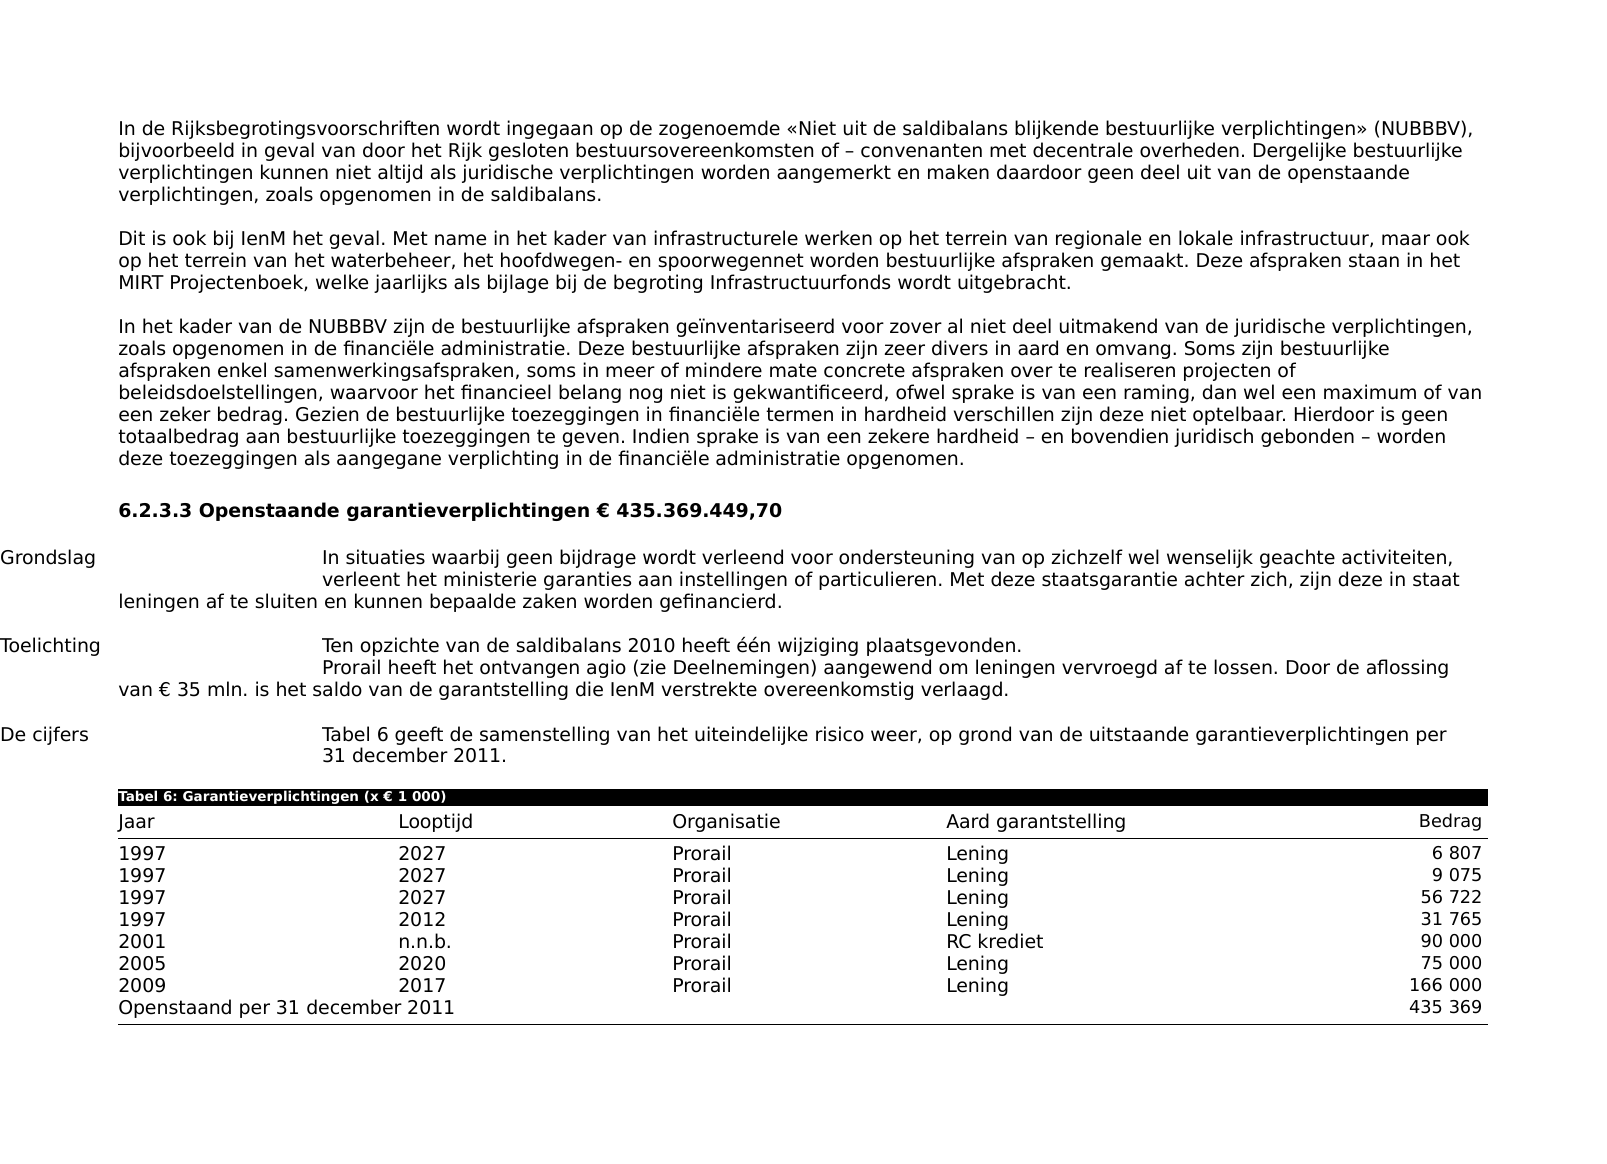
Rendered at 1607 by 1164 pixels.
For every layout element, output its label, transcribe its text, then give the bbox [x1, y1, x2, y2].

table_cell 31 765 [1214, 909, 1488, 931]
table_cell Prorail [666, 909, 940, 931]
table_cell 2027 [392, 887, 666, 909]
table_cell Lening [940, 975, 1214, 997]
table_cell 6 807 [1214, 839, 1488, 865]
text De cijfers [0, 723, 322, 745]
table_cell 75 000 [1214, 953, 1488, 975]
subtitle 6.2.3.3 Openstaande garantieverplichtingen € 435.369.449,70 [118, 500, 1488, 522]
table_cell 166 000 [1214, 975, 1488, 997]
text In het kader van de NUBBBV zijn de bestuurlijke afspraken geïnventariseerd voor zover al niet deel uitmakend van de juridische verplichtingen, zoals opgenomen in de financiële administratie. Deze bestuurlijke afspraken zijn zeer divers in aard en omvang. Soms zijn bestuurlijke afspraken enkel samenwerkingsafspraken, soms in meer of mindere mate concrete afspraken over te realiseren projecten of beleidsdoelstellingen, waarvoor het financieel belang nog niet is gekwantificeerd, ofwel sprake is van een raming, dan wel een maximum of van een zeker bedrag. Gezien de bestuurlijke toezeggingen in financiële termen in hardheid verschillen zijn deze niet optelbaar. Hierdoor is geen totaalbedrag aan bestuurlijke toezeggingen te geven. Indien sprake is van een zekere hardheid – en bovendien juridisch gebonden – worden deze toezeggingen als aangegane verplichting in de financiële administratie opgenomen. [118, 316, 1488, 470]
table_cell Prorail [666, 887, 940, 909]
text Ten opzichte van de saldibalans 2010 heeft één wijziging plaatsgevonden. [0, 635, 1488, 665]
table_cell 2027 [392, 865, 666, 887]
table_cell Organisatie [666, 806, 940, 837]
table_cell 2009 [118, 975, 392, 997]
table_cell 1997 [118, 909, 392, 931]
text Toelichting [0, 635, 322, 657]
table_cell Prorail [666, 839, 940, 865]
table_cell Prorail [666, 975, 940, 997]
text In de Rijksbegrotingsvoorschriften wordt ingegaan op de zogenoemde «Niet uit de saldibalans blijkende bestuurlijke verplichtingen» (NUBBBV), bijvoorbeeld in geval van door het Rijk gesloten bestuursovereenkomsten of – convenanten met decentrale overheden. Dergelijke bestuurlijke verplichtingen kunnen niet altijd als juridische verplichtingen worden aangemerkt en maken daardoor geen deel uit van de openstaande verplichtingen, zoals opgenomen in de saldibalans. [118, 118, 1488, 206]
table_cell 1997 [118, 887, 392, 909]
table_cell 1997 [118, 865, 392, 887]
table_cell Lening [940, 909, 1214, 931]
table_cell Openstaand per 31 december 2011 [118, 997, 1214, 1024]
table_cell Bedrag [1214, 806, 1488, 837]
table_cell RC krediet [940, 931, 1214, 953]
table_cell 2005 [118, 953, 392, 975]
table_cell Looptijd [392, 806, 666, 837]
table_cell Prorail [666, 953, 940, 975]
text Tabel 6 geeft de samenstelling van het uiteindelijke risico weer, op grond van de uitstaande garantieverplichtingen per 31 december 2011. [0, 723, 1488, 767]
table_cell 90 000 [1214, 931, 1488, 953]
table_cell n.n.b. [392, 931, 666, 953]
table_cell 435 369 [1214, 997, 1488, 1024]
text In situaties waarbij geen bijdrage wordt verleend voor ondersteuning van op zichzelf wel wenselijk geachte activiteiten, verleent het ministerie garanties aan instellingen of particulieren. Met deze staatsgarantie achter zich, zijn deze in staat leningen af te sluiten en kunnen bepaalde zaken worden gefinancierd. [0, 547, 1488, 613]
table_cell 56 722 [1214, 887, 1488, 909]
table_cell 2001 [118, 931, 392, 953]
text Grondslag [0, 547, 322, 569]
table_cell 2020 [392, 953, 666, 975]
text Prorail heeft het ontvangen agio (zie Deelnemingen) aangewend om leningen vervroegd af te lossen. Door de aflossing van € 35 mln. is het saldo van de garantstelling die IenM verstrekte overeenkomstig verlaagd. [118, 657, 1488, 701]
table_cell Lening [940, 839, 1214, 865]
table_cell Jaar [118, 806, 392, 837]
table_cell 2027 [392, 839, 666, 865]
table_cell Prorail [666, 865, 940, 887]
text Dit is ook bij IenM het geval. Met name in het kader van infrastructurele werken op het terrein van regionale en lokale infrastructuur, maar ook op het terrein van het waterbeheer, het hoofdwegen- en spoorwegennet worden bestuurlijke afspraken gemaakt. Deze afspraken staan in het MIRT Projectenboek, welke jaarlijks als bijlage bij de begroting Infrastructuurfonds wordt uitgebracht. [118, 228, 1488, 294]
table_cell Prorail [666, 931, 940, 953]
table_cell Lening [940, 953, 1214, 975]
table_header Tabel 6: Garantieverplichtingen (x € 1 000) [118, 789, 1488, 805]
table_cell 2017 [392, 975, 666, 997]
table_cell 9 075 [1214, 865, 1488, 887]
table_cell 2012 [392, 909, 666, 931]
table_cell Lening [940, 865, 1214, 887]
table_cell Aard garantstelling [940, 806, 1214, 837]
table_cell Lening [940, 887, 1214, 909]
table_cell 1997 [118, 839, 392, 865]
